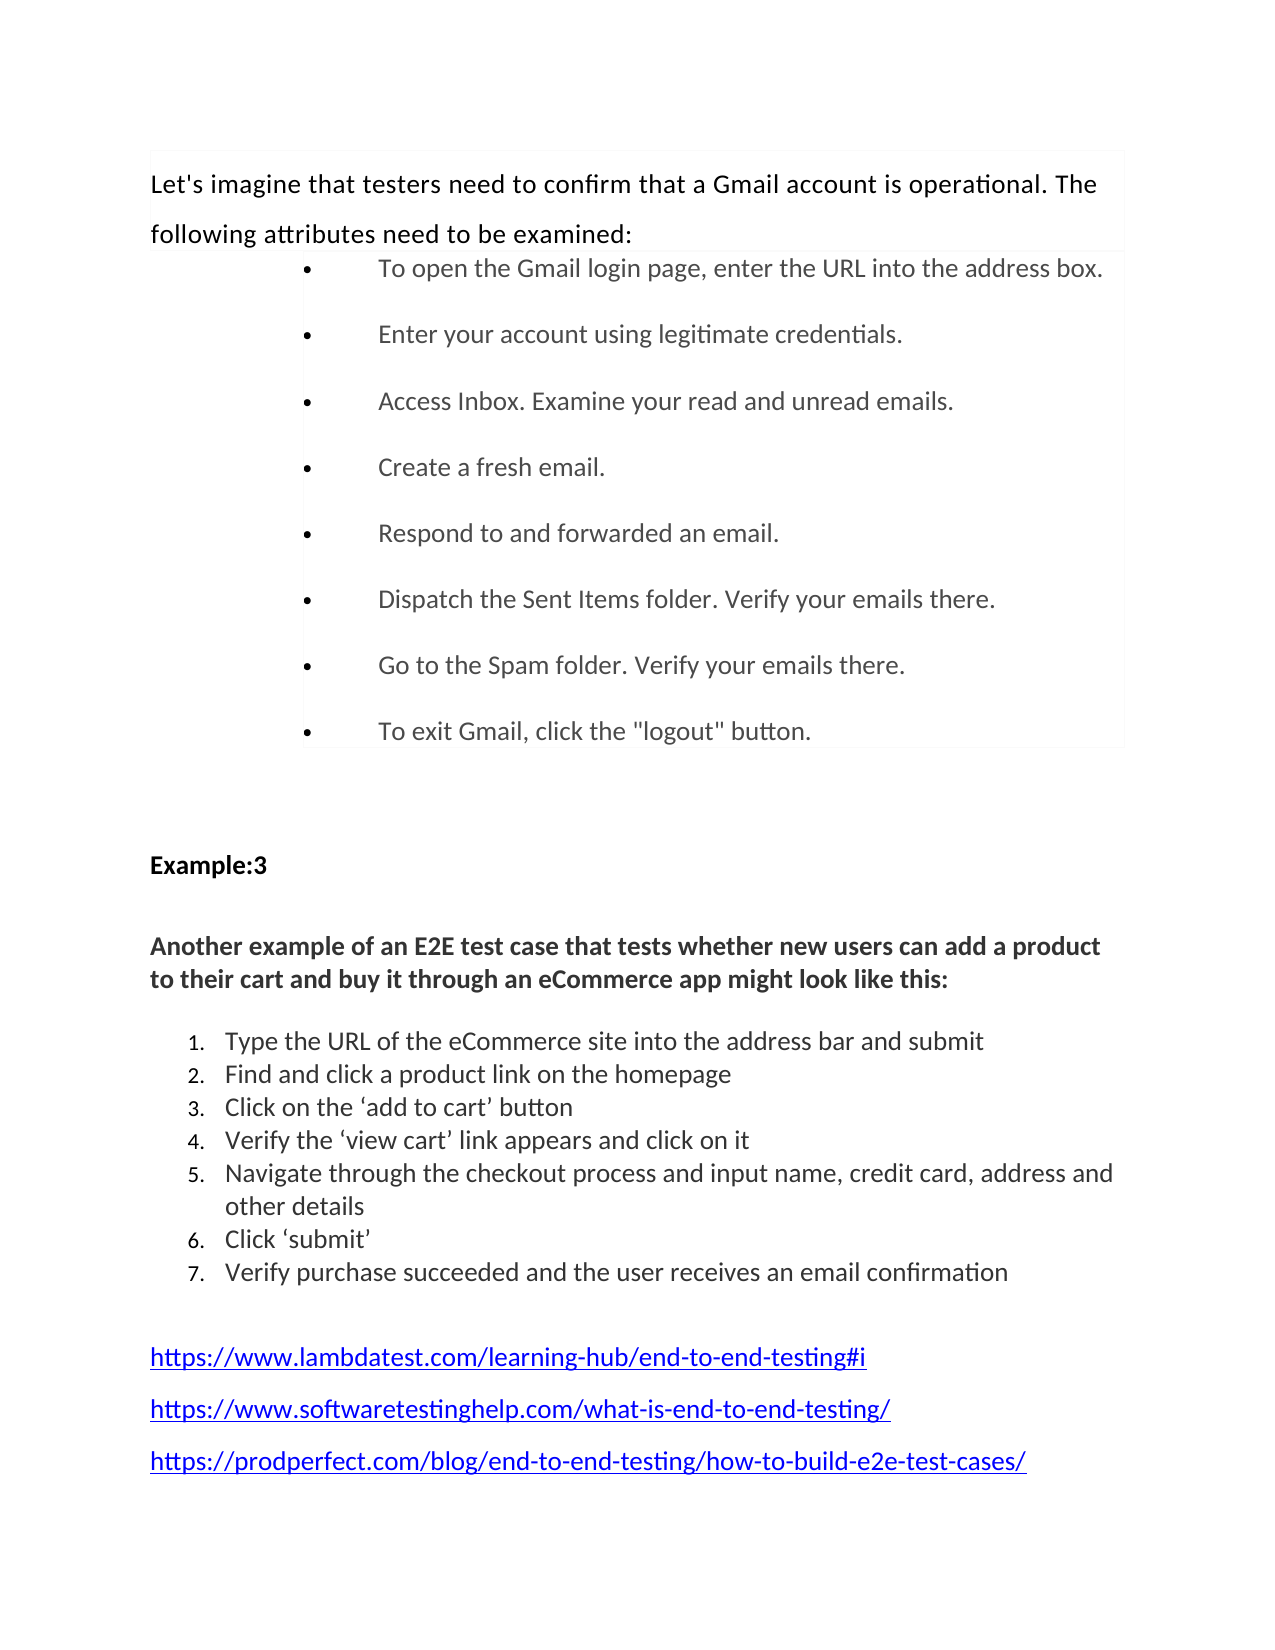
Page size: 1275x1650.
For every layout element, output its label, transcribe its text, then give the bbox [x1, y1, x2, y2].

list Find and click a product link on the homepage [187, 1057, 1125, 1090]
list To open the Gmail login page, enter the URL into the address box. [304, 252, 1124, 284]
list Type the URL of the eCommerce site into the address bar and submit [187, 1024, 1125, 1057]
list Verify the ‘view cart’ link appears and click on it [187, 1123, 1125, 1156]
text https://www.lambdatest.com/learning-hub/end-to-end-testing#i [150, 1341, 1125, 1373]
list Respond to and forwarded an email. [304, 515, 1124, 549]
list Go to the Spam folder. Verify your emails there. [304, 647, 1124, 681]
text Example:3 [150, 848, 1125, 881]
list Enter your account using legitimate credentials. [304, 317, 1124, 351]
list To exit Gmail, click the "logout" button. [304, 713, 1124, 747]
list Navigate through the checkout process and input name, credit card, address and other details [187, 1156, 1125, 1222]
list Create a fresh email. [304, 449, 1124, 483]
list Verify purchase succeeded and the user receives an email confirmation [187, 1256, 1125, 1288]
list Click ‘submit’ [187, 1222, 1125, 1256]
list Access Inbox. Examine your read and unread emails. [304, 383, 1124, 417]
text https://prodperfect.com/blog/end-to-end-testing/how-to-build-e2e-test-cases/ [150, 1444, 1125, 1477]
text https://www.softwaretestinghelp.com/what-is-end-to-end-testing/ [150, 1392, 1125, 1426]
list Dispatch the Sent Items folder. Verify your emails there. [304, 581, 1124, 615]
text Let's imagine that testers need to confirm that a Gmail account is operational. The following attributes need to be examined: [151, 151, 1124, 250]
list Click on the ‘add to cart’ button [187, 1090, 1125, 1123]
text Another example of an E2E test case that tests whether new users can add a product to their cart and buy it through an eCommerce app might look like this: [150, 929, 1125, 995]
